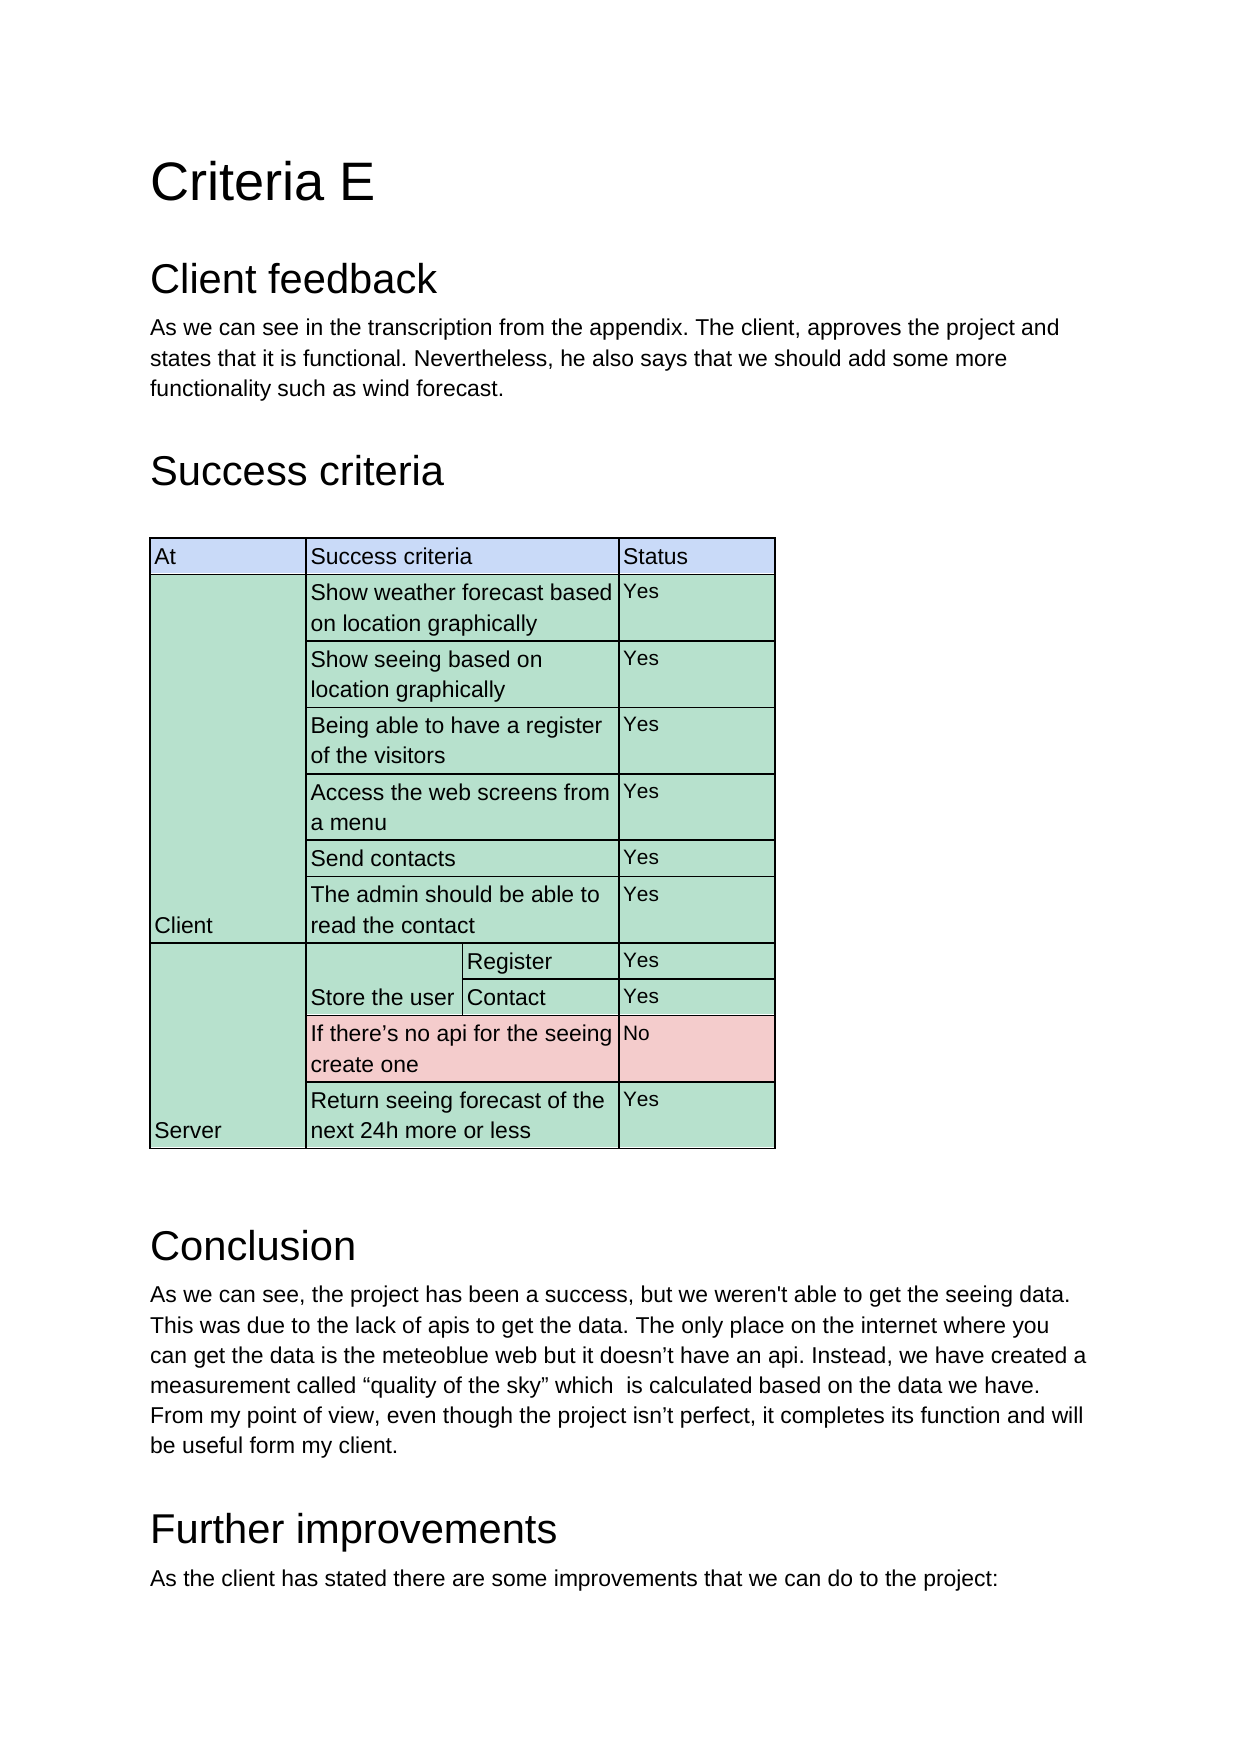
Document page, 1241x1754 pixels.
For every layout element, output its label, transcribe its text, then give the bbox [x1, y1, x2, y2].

table_cell Yes [620, 841, 774, 876]
table_header Status [620, 539, 774, 573]
table_cell Yes [620, 980, 774, 1014]
table_cell Client [151, 575, 305, 942]
text As the client has stated there are some improvements that we can do to the project: [150, 1565, 1090, 1591]
table_cell Yes [620, 775, 774, 839]
text As we can see, the project has been a success, but we weren't able to get the seeing data. This was due to the lack of apis to get the data. The only place on the internet where you can get the data is the meteoblue web but it doesn’t have an api. Instead, we have created a measurement called “quality of the sky” which is calculated based on the data we have. From my point of view, even though the project isn’t perfect, it completes its function and will be useful form my client. [150, 1281, 1090, 1459]
subtitle Conclusion [150, 1221, 1090, 1269]
table_header Success criteria [307, 539, 618, 573]
table_cell Yes [620, 1083, 774, 1147]
table_cell Being able to have a register of the visitors [307, 708, 618, 773]
table_cell Yes [620, 877, 774, 942]
subtitle Success criteria [150, 447, 1090, 494]
table_cell The admin should be able to read the contact [307, 877, 618, 942]
title Criteria E [150, 150, 1090, 212]
table_header At [151, 539, 305, 573]
text As we can see in the transcription from the appendix. The client, approves the project and states that it is functional. Nevertheless, he also says that we should add some more functionality such as wind forecast. [150, 314, 1090, 401]
table_cell Access the web screens from a menu [307, 775, 618, 839]
table_cell Return seeing forecast of the next 24h more or less [307, 1083, 618, 1147]
table_cell Send contacts [307, 841, 618, 876]
table_cell Show seeing based on location graphically [307, 642, 618, 706]
table_cell Register [463, 944, 618, 978]
subtitle Further improvements [150, 1504, 1090, 1552]
table_cell Server [151, 944, 305, 1147]
table_cell If there’s no api for the seeing create one [307, 1016, 618, 1081]
table_cell Store the user [307, 944, 462, 1014]
table_cell Yes [620, 944, 774, 978]
table_cell Yes [620, 575, 774, 640]
subtitle Client feedback [150, 254, 1090, 302]
table_cell Yes [620, 642, 774, 706]
table_cell Show weather forecast based on location graphically [307, 575, 618, 640]
table_cell Contact [463, 980, 618, 1014]
table_cell Yes [620, 708, 774, 773]
table_cell No [620, 1016, 774, 1081]
